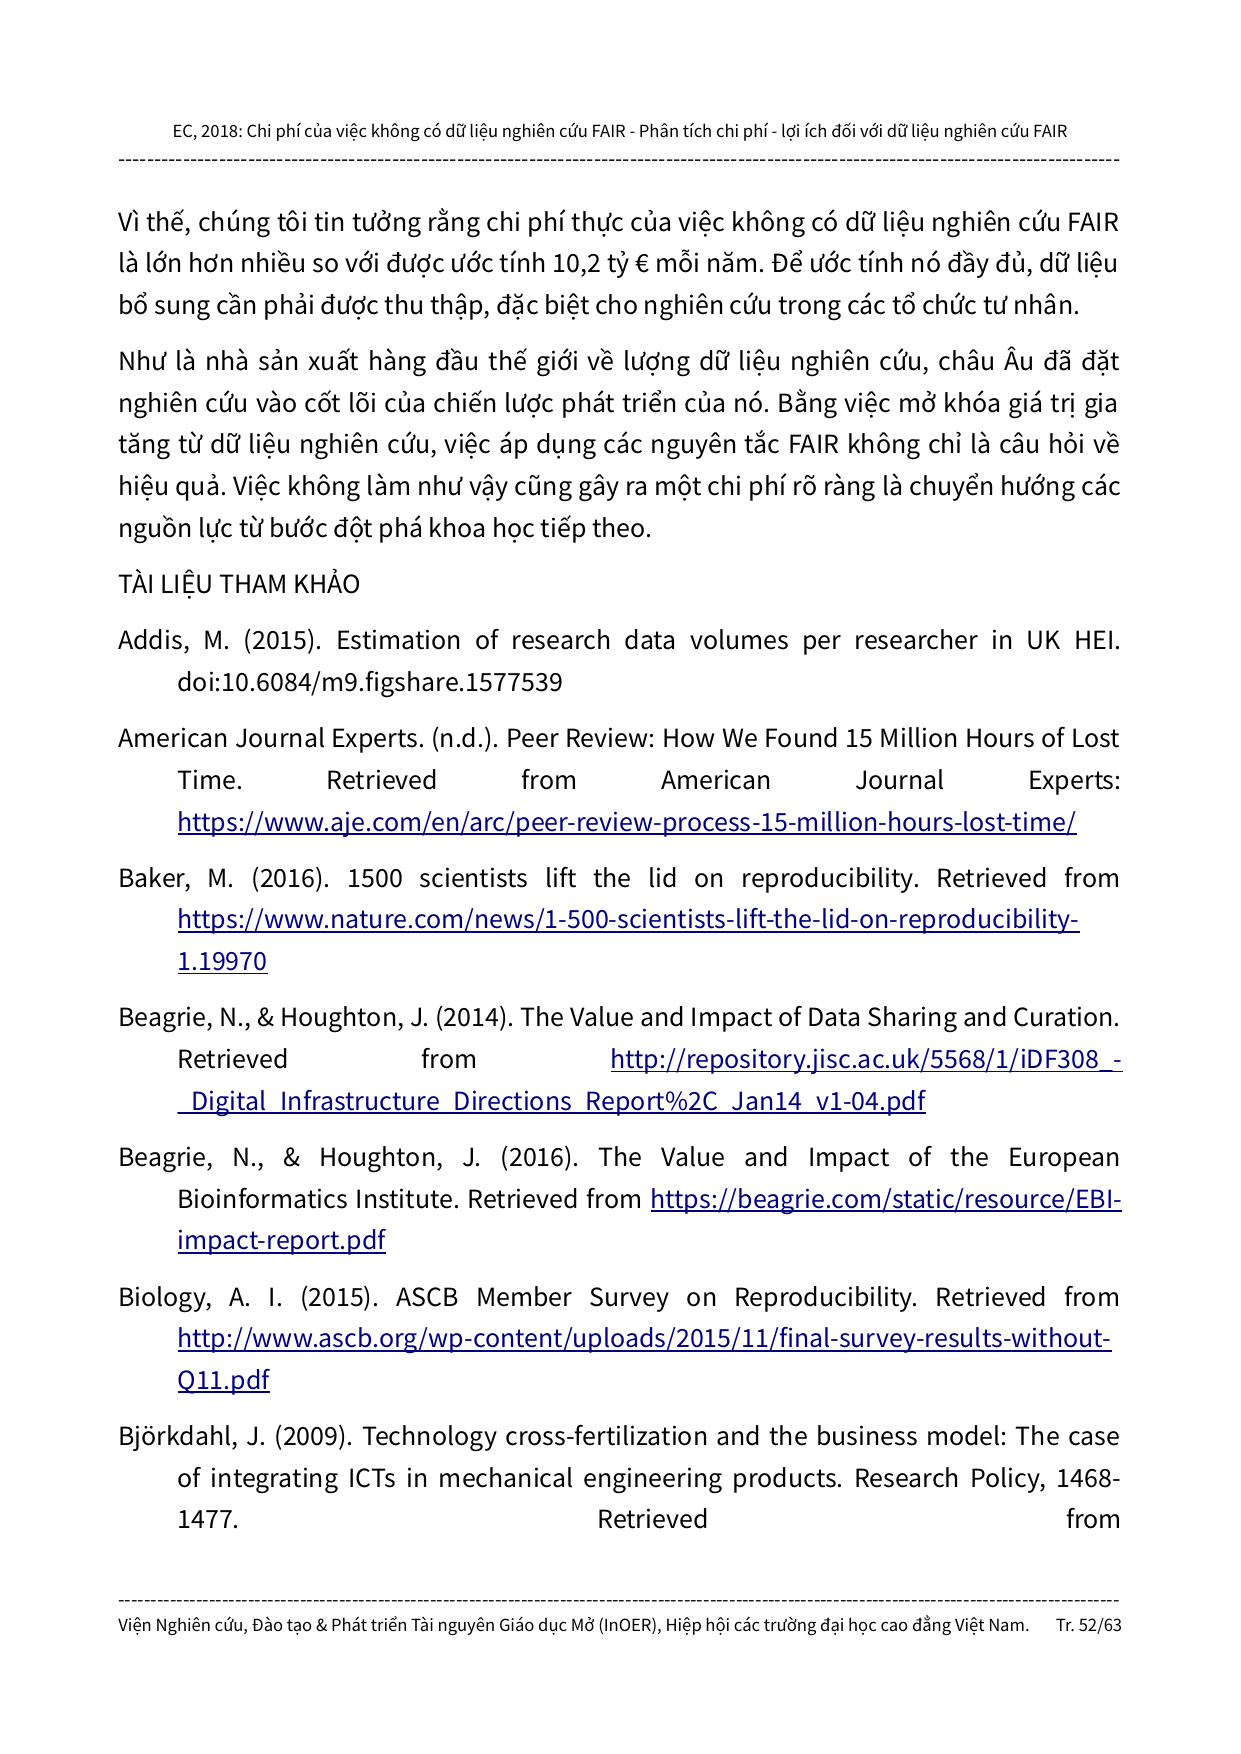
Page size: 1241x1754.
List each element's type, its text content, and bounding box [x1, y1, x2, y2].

text Baker, M. (2016). 1500 scientists lift the lid on reproducibility. Retrieved from https://www.nature.com/news/1-500-scientists-lift-the-lid-on-reproducibility-1.19970 [118, 858, 1122, 978]
text Vì thế, chúng tôi tin tưởng rằng chi phí thực của việc không có dữ liệu nghiên cứu FAIR là lớn hơn nhiều so với được ước tính 10,2 tỷ € mỗi năm. Để ước tính nó đầy đủ, dữ liệu bổ sung cần phải được thu thập, đặc biệt cho nghiên cứu trong các tổ chức tư nhân. [118, 202, 1122, 322]
text Như là nhà sản xuất hàng đầu thế giới về lượng dữ liệu nghiên cứu, châu Âu đã đặt nghiên cứu vào cốt lõi của chiến lược phát triển của nó. Bằng việc mở khóa giá trị gia tăng từ dữ liệu nghiên cứu, việc áp dụng các nguyên tắc FAIR không chỉ là câu hỏi về hiệu quả. Việc không làm như vậy cũng gây ra một chi phí rõ ràng là chuyển hướng các nguồn lực từ bước đột phá khoa học tiếp theo. [118, 342, 1122, 544]
text Addis, M. (2015). Estimation of research data volumes per researcher in UK HEI. doi:10.6084/m9.figshare.1577539 [118, 621, 1122, 699]
text American Journal Experts. (n.d.). Peer Review: How We Found 15 Million Hours of Lost Time. Retrieved from American Journal Experts: https://www.aje.com/en/arc/peer-review-process-15-million-hours-lost-time/ [118, 719, 1122, 838]
text Beagrie, N., & Houghton, J. (2014). The Value and Impact of Data Sharing and Curation. Retrieved from http://repository.jisc.ac.uk/5568/1/iDF308_-_Digital_Infrastructure_Directions_Report%2C_Jan14_v1-04.pdf [118, 998, 1122, 1117]
text Björkdahl, J. (2009). Technology cross-fertilization and the business model: The case of integrating ICTs in mechanical engineering products. Research Policy, 1468-1477. Retrieved from [118, 1417, 1122, 1536]
text Biology, A. I. (2015). ASCB Member Survey on Reproducibility. Retrieved from http://www.ascb.org/wp-content/uploads/2015/11/final-survey-results-without-Q11.pdf [118, 1277, 1122, 1397]
text TÀI LIỆU THAM KHẢO [118, 564, 1122, 601]
text Beagrie, N., & Houghton, J. (2016). The Value and Impact of the European Bioinformatics Institute. Retrieved from https://beagrie.com/static/resource/EBI-impact-report.pdf [118, 1137, 1122, 1257]
